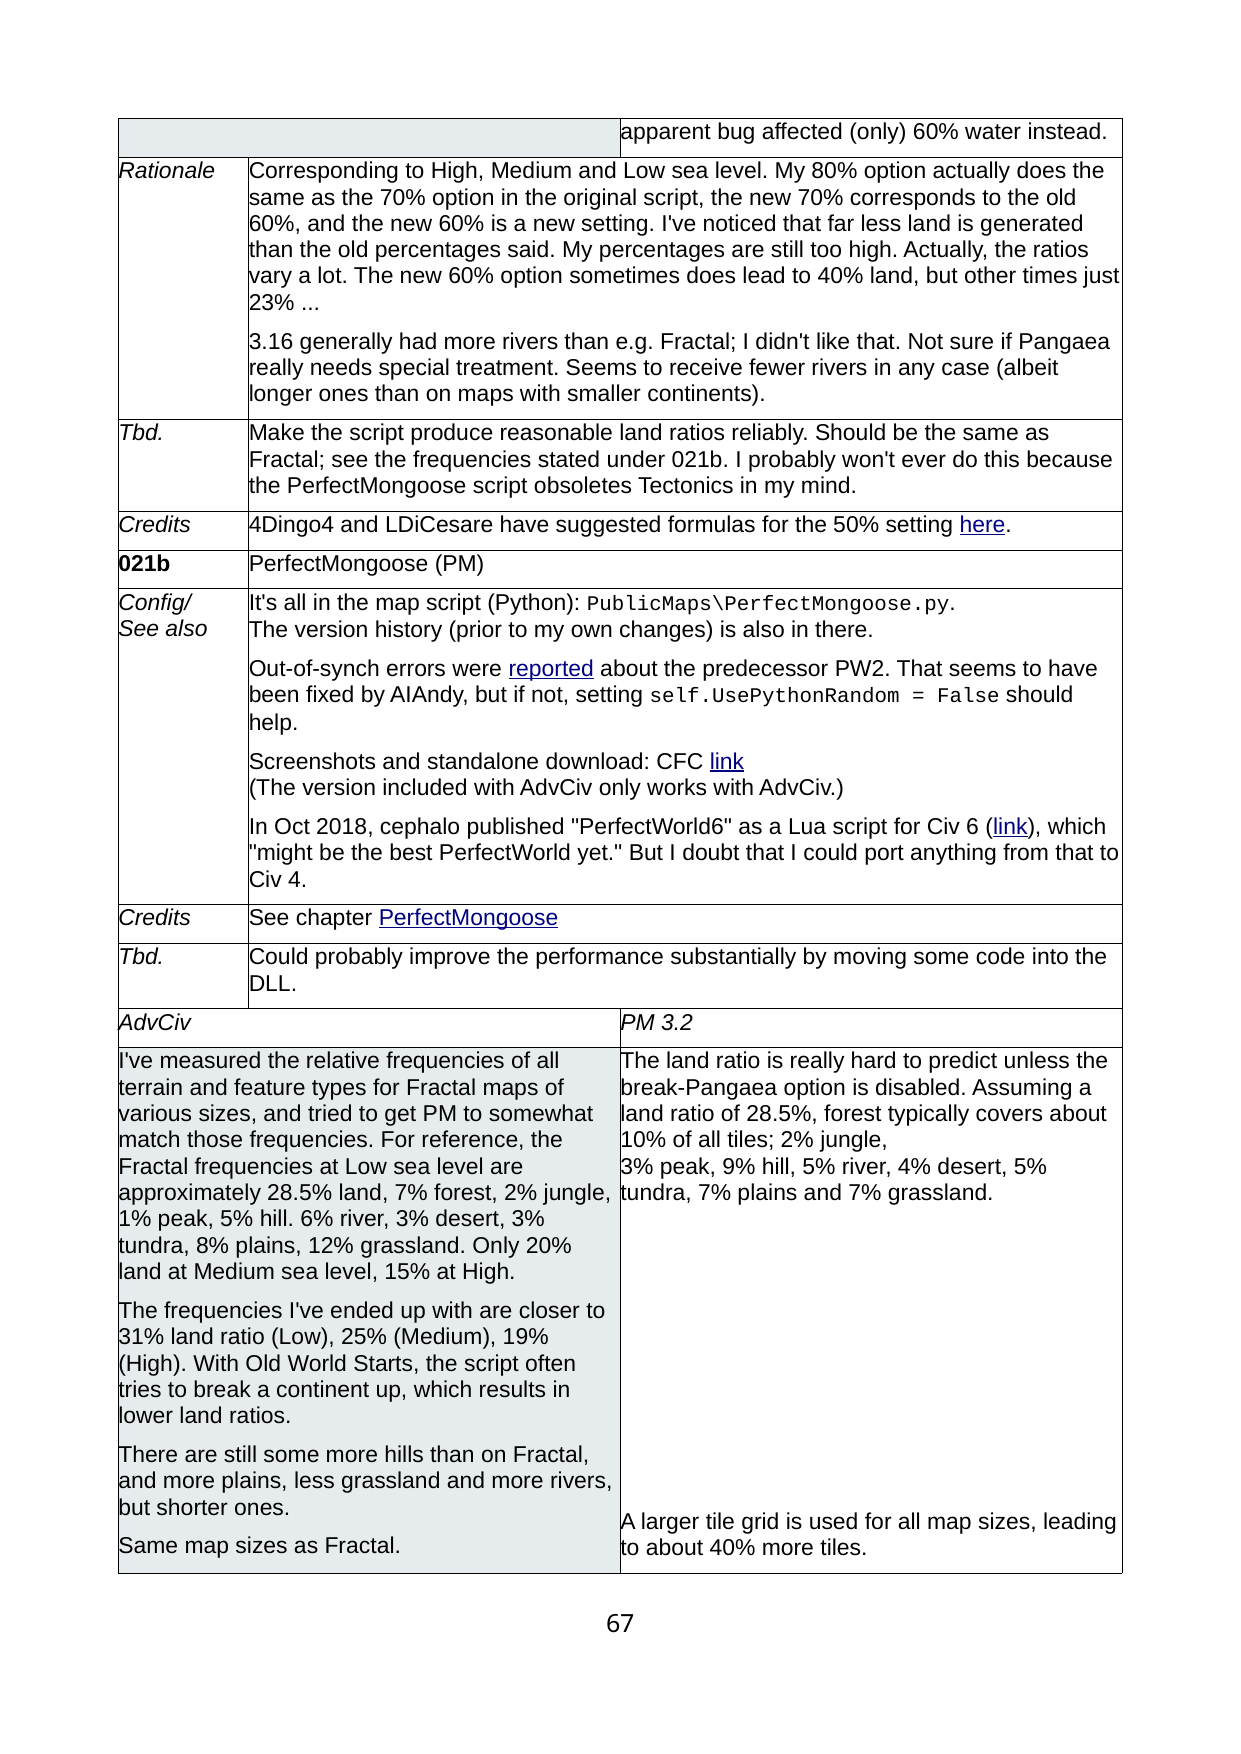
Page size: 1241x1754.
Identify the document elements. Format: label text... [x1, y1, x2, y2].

table_cell Tbd. [119, 420, 248, 511]
table_cell AdvCiv [119, 1009, 620, 1047]
table_cell PerfectMongoose (PM) [249, 551, 1122, 588]
table_cell I've measured the relative frequencies of all terrain and feature types for Fractal maps of various sizes, and tried to get PM to somewhat match those frequencies. For reference, the Fractal frequencies at Low sea level are approximately 28.5% land, 7% forest, 2% jungle, 1% peak, 5% hill. 6% river, 3% desert, 3% tundra, 8% plains, 12% grassland. Only 20% land at Medium sea level, 15% at High. The frequencies I've ended up with are closer to 31% land ratio (Low), 25% (Medium), 19% (High). With Old World Starts, the script often tries to break a continent up, which results in lower land ratios. There are still some more hills than on Fractal, and more plains, less grassland and more rivers, but shorter ones. Same map sizes as Fractal. [119, 1048, 620, 1573]
table_cell Credits [119, 512, 248, 549]
table_cell See chapter PerfectMongoose [249, 905, 1122, 943]
table_cell Config/ See also [119, 589, 248, 904]
table_cell 4Dingo4 and LDiCesare have suggested formulas for the 50% setting here. [249, 512, 1122, 549]
table_cell Could probably improve the performance substantially by moving some code into the DLL. [249, 944, 1122, 1008]
table_cell It's all in the map script (Python): PublicMaps\PerfectMongoose.py. The version history (prior to my own changes) is also in there. Out-of-synch errors were reported about the predecessor PW2. That seems to have been fixed by AIAndy, but if not, setting self.UsePythonRandom = False should help. Screenshots and standalone download: CFC link (The version included with AdvCiv only works with AdvCiv.) In Oct 2018, cephalo published "PerfectWorld6" as a Lua script for Civ 6 (link), which "might be the best PerfectWorld yet." But I doubt that I could port anything from that to Civ 4. [249, 589, 1122, 904]
table_cell apparent bug affected (only) 60% water instead. [621, 119, 1122, 157]
table_cell [119, 119, 620, 157]
table_cell Make the script produce reasonable land ratios reliably. Should be the same as Fractal; see the frequencies stated under 021b. I probably won't ever do this because the PerfectMongoose script obsoletes Tectonics in my mind. [249, 420, 1122, 511]
table_cell 021b [119, 551, 248, 588]
table_cell Credits [119, 905, 248, 943]
table_cell Corresponding to High, Medium and Low sea level. My 80% option actually does the same as the 70% option in the original script, the new 70% corresponds to the old 60%, and the new 60% is a new setting. I've noticed that far less land is generated than the old percentages said. My percentages are still too high. Actually, the ratios vary a lot. The new 60% option sometimes does lead to 40% land, but other times just 23% ... 3.16 generally had more rivers than e.g. Fractal; I didn't like that. Not sure if Pangaea really needs special treatment. Seems to receive fewer rivers in any case (albeit longer ones than on maps with smaller continents). [249, 158, 1122, 419]
table_cell The land ratio is really hard to predict unless the break-Pangaea option is disabled. Assuming a land ratio of 28.5%, forest typically covers about 10% of all tiles; 2% jungle, 3% peak, 9% hill, 5% river, 4% desert, 5% tundra, 7% plains and 7% grassland. A larger tile grid is used for all map sizes, leading to about 40% more tiles. [621, 1048, 1122, 1573]
table_cell PM 3.2 [621, 1009, 1122, 1047]
table_cell Tbd. [119, 944, 248, 1008]
table_cell Rationale [119, 158, 248, 419]
